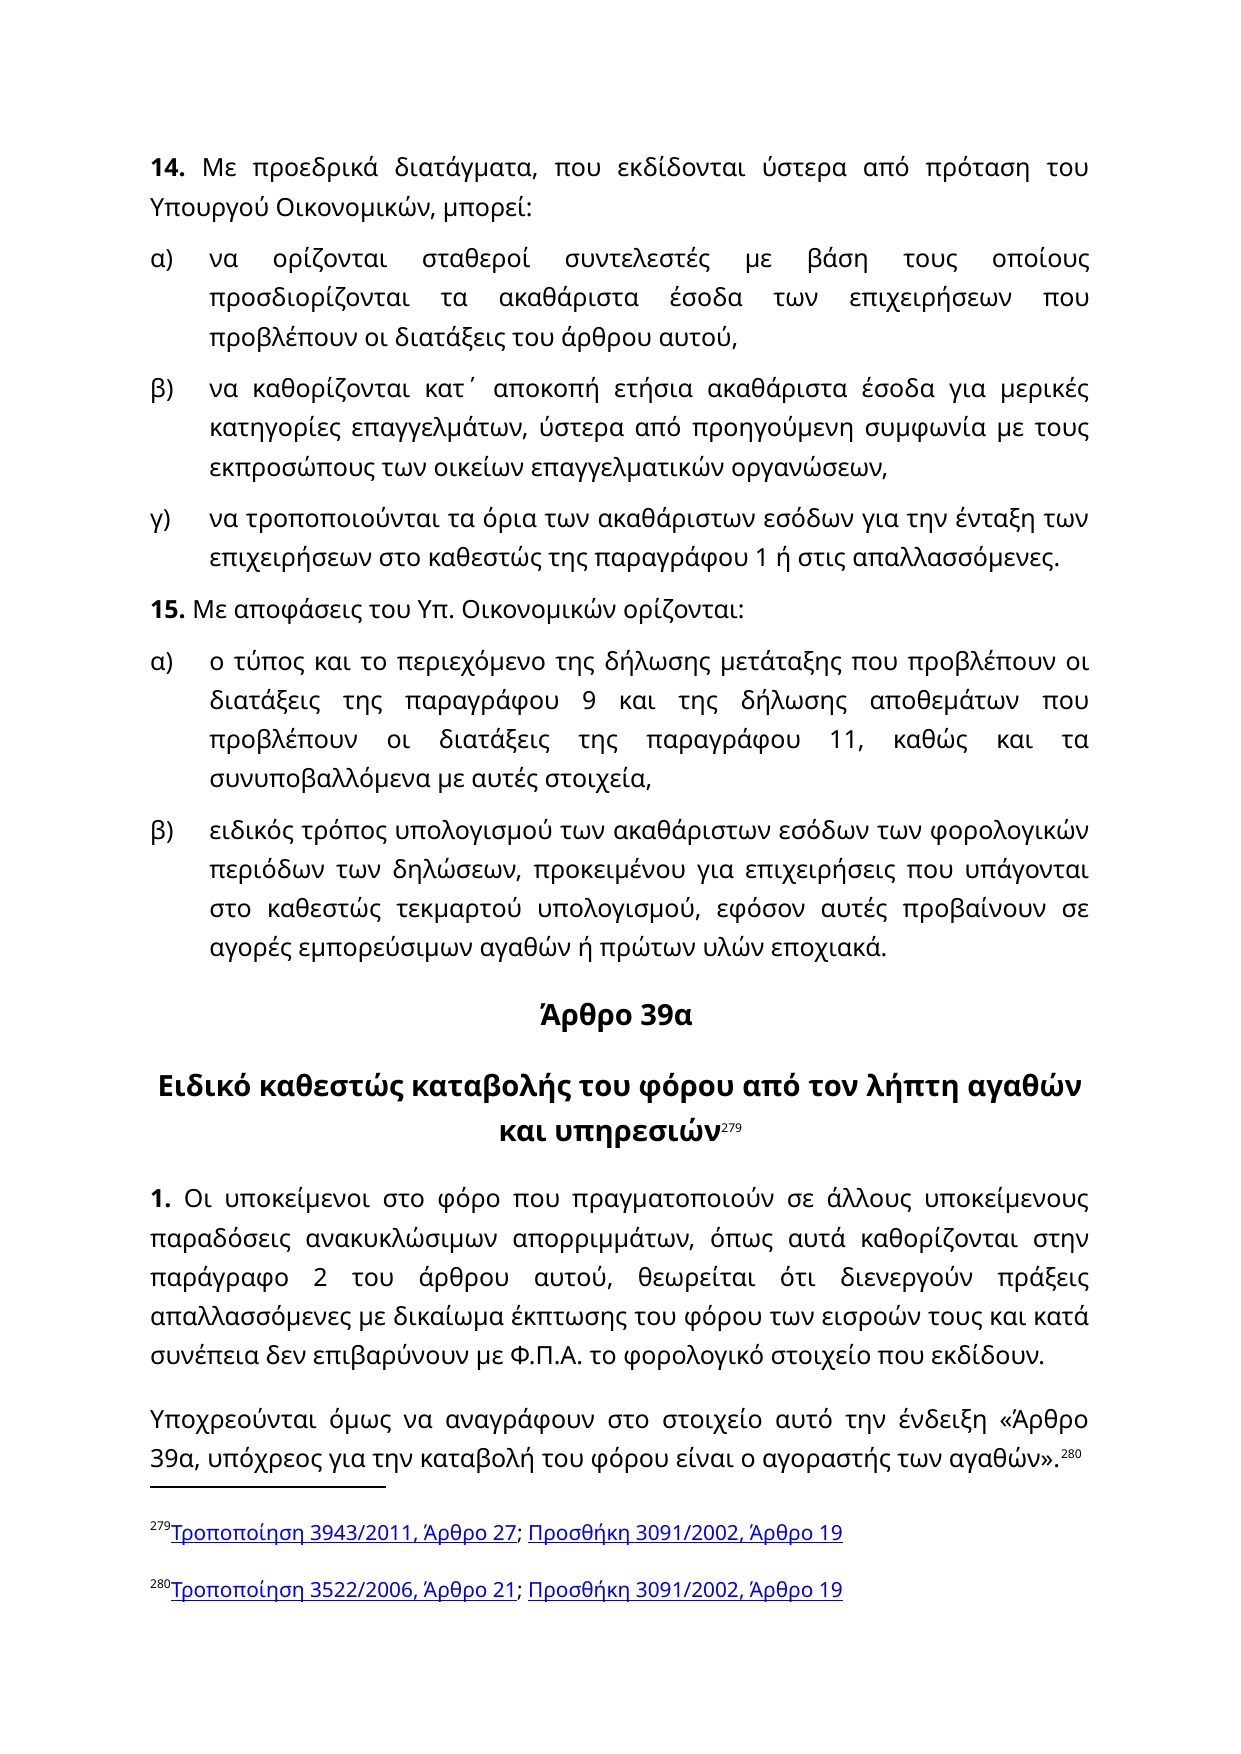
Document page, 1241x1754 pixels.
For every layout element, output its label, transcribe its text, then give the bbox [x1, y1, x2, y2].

subtitle Άρθρο 39α [150, 994, 1090, 1034]
list β) να καθορίζονται κατ΄ αποκοπή ετήσια ακαθάριστα έσοδα για μερικές κατηγορίες επαγγελμάτων, ύστερα από προηγούμενη συμφωνία με τους εκπροσώπους των οικείων επαγγελματικών οργανώσεων, [150, 371, 1090, 483]
text Τροποποίηση 3522/2006, Άρθρο 21; Προσθήκη 3091/2002, Άρθρο 19 [150, 1576, 1090, 1604]
text Υποχρεούνται όμως να αναγράφουν στο στοιχείο αυτό την ένδειξη «Άρθρο 39α, υπόχρεος για την καταβολή του φόρου είναι ο αγοραστής των αγαθών». [150, 1402, 1090, 1475]
subtitle Ειδικό καθεστώς καταβολής του φόρου από τον λήπτη αγαθών και υπηρεσιών [150, 1065, 1090, 1150]
text Τροποποίηση 3943/2011, Άρθρο 27; Προσθήκη 3091/2002, Άρθρο 19 [150, 1518, 1090, 1546]
list γ) να τροποποιούνται τα όρια των ακαθάριστων εσόδων για την ένταξη των επιχειρήσεων στο καθεστώς της παραγράφου 1 ή στις απαλλασσόμενες. [150, 501, 1090, 574]
text 1. Οι υποκείμενοι στο φόρο που πραγματοποιούν σε άλλους υποκείμενους παραδόσεις ανακυκλώσιμων απορριμμάτων, όπως αυτά καθορίζονται στην παράγραφο 2 του άρθρου αυτού, θεωρείται ότι διενεργούν πράξεις απαλλασσόμενες με δικαίωμα έκπτωσης του φόρου των εισροών τους και κατά συνέπεια δεν επιβαρύνουν με Φ.Π.Α. το φορολογικό στοιχείο που εκδίδουν. [150, 1181, 1090, 1372]
list α) ο τύπος και το περιεχόμενο της δήλωσης μετάταξης που προβλέπουν οι διατάξεις της παραγράφου 9 και της δήλωσης αποθεμάτων που προβλέπουν οι διατάξεις της παραγράφου 11, καθώς και τα συνυποβαλλόμενα με αυτές στοιχεία, [150, 643, 1090, 795]
text 15. Με αποφάσεις του Υπ. Οικονομικών ορίζονται: [150, 592, 1090, 626]
text 14. Με προεδρικά διατάγματα, που εκδίδονται ύστερα από πρόταση του Υπουργού Οικονομικών, μπορεί: [150, 150, 1090, 223]
list β) ειδικός τρόπος υπολογισμού των ακαθάριστων εσόδων των φορολογικών περιόδων των δηλώσεων, προκειμένου για επιχειρήσεις που υπάγονται στο καθεστώς τεκμαρτού υπολογισμού, εφόσον αυτές προβαίνουν σε αγορές εμπορεύσιμων αγαθών ή πρώτων υλών εποχιακά. [150, 812, 1090, 964]
list α) να ορίζονται σταθεροί συντελεστές με βάση τους οποίους προσδιορίζονται τα ακαθάριστα έσοδα των επιχειρήσεων που προβλέπουν οι διατάξεις του άρθρου αυτού, [150, 241, 1090, 353]
